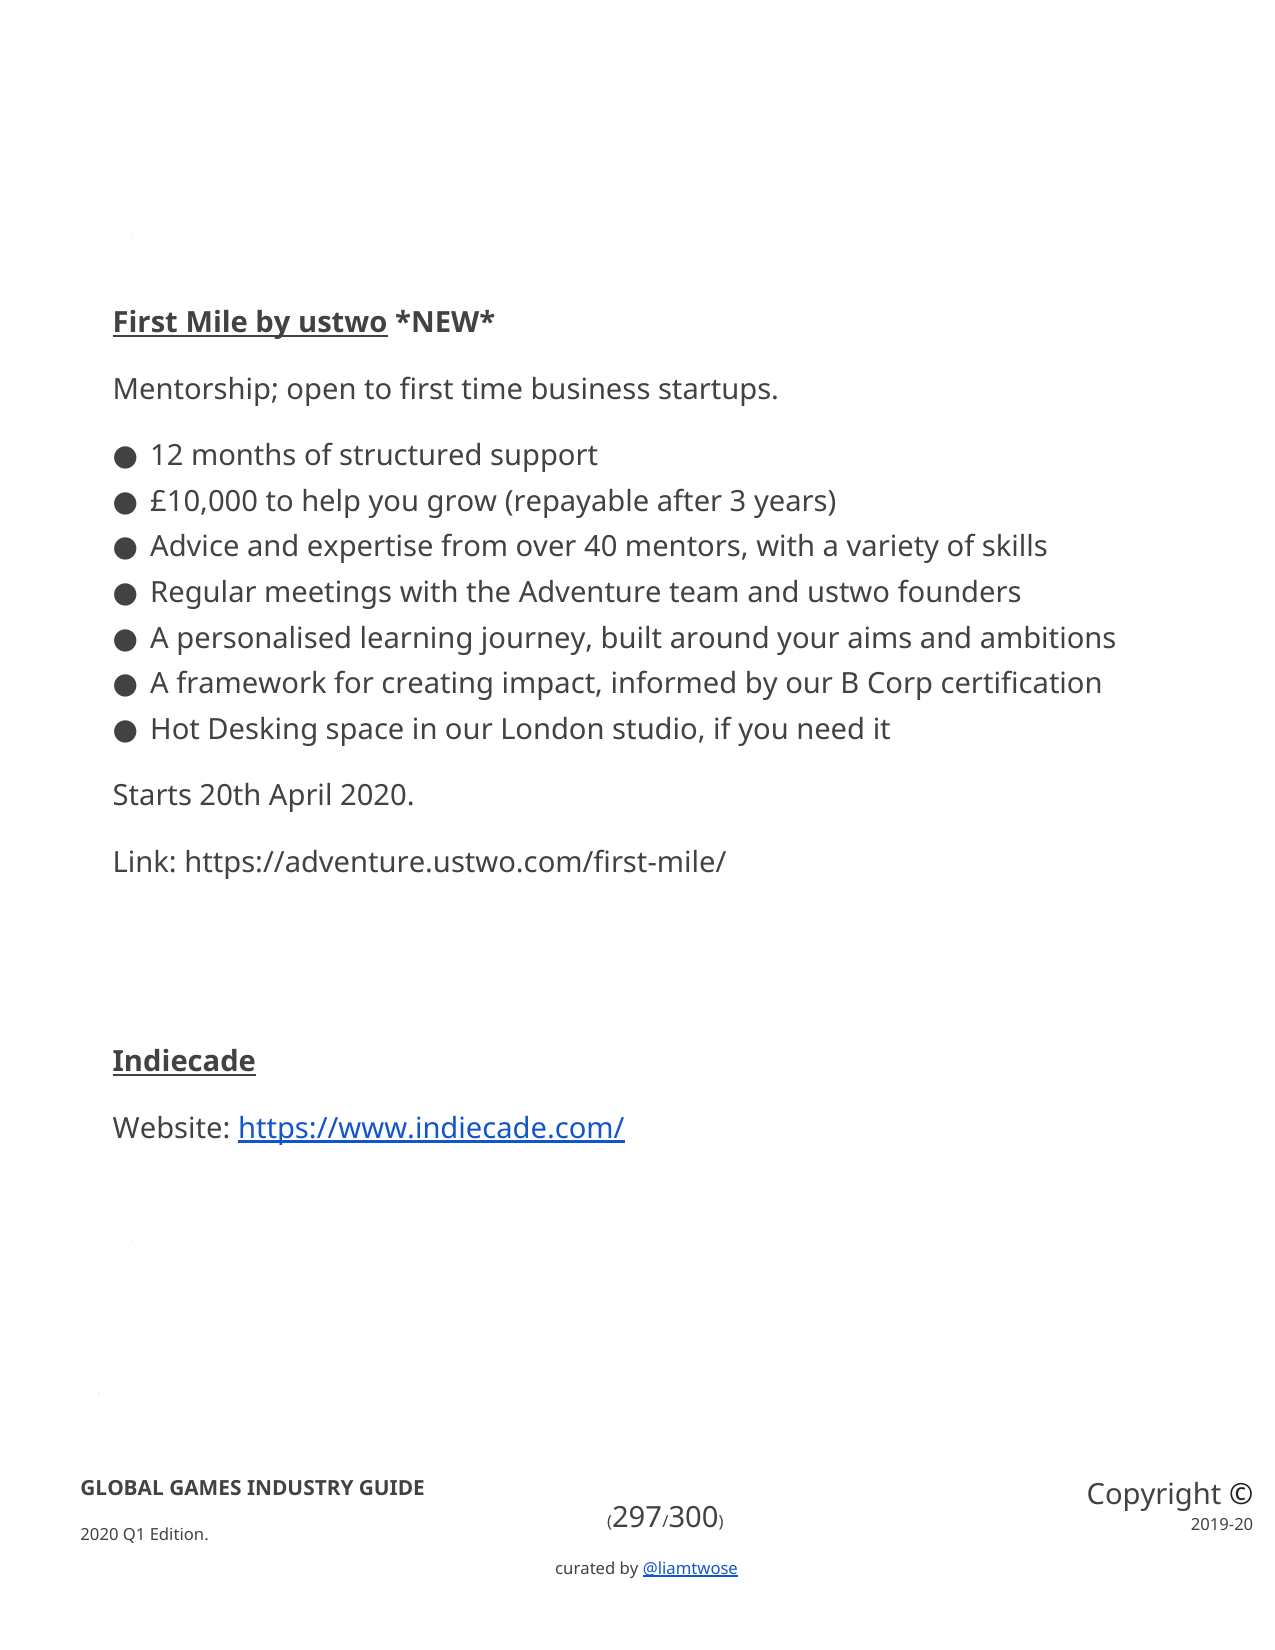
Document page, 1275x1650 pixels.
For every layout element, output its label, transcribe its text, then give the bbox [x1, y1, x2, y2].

text First Mile by ustwo *NEW* [112, 302, 1200, 341]
list Hot Desking space in our London studio, if you need it [112, 708, 1200, 748]
list A framework for creating impact, informed by our B Corp certification [112, 663, 1200, 702]
text Link: https://adventure.ustwo.com/first-mile/ [112, 841, 1200, 881]
list Regular meetings with the Adventure team and ustwo founders [112, 571, 1200, 611]
list A personalised learning journey, built around your aims and ambitions [112, 617, 1200, 657]
text Website: https://www.indiecade.com/ [112, 1107, 1200, 1147]
list £10,000 to help you grow (repayable after 3 years) [112, 480, 1200, 520]
text Starts 20th April 2020. [112, 775, 1200, 814]
list 12 months of structured support [112, 434, 1200, 474]
list Advice and expertise from over 40 mentors, with a variety of skills [112, 526, 1200, 565]
text Indiecade [112, 1041, 1200, 1080]
text Mentorship; open to first time business startups. [112, 368, 1200, 408]
